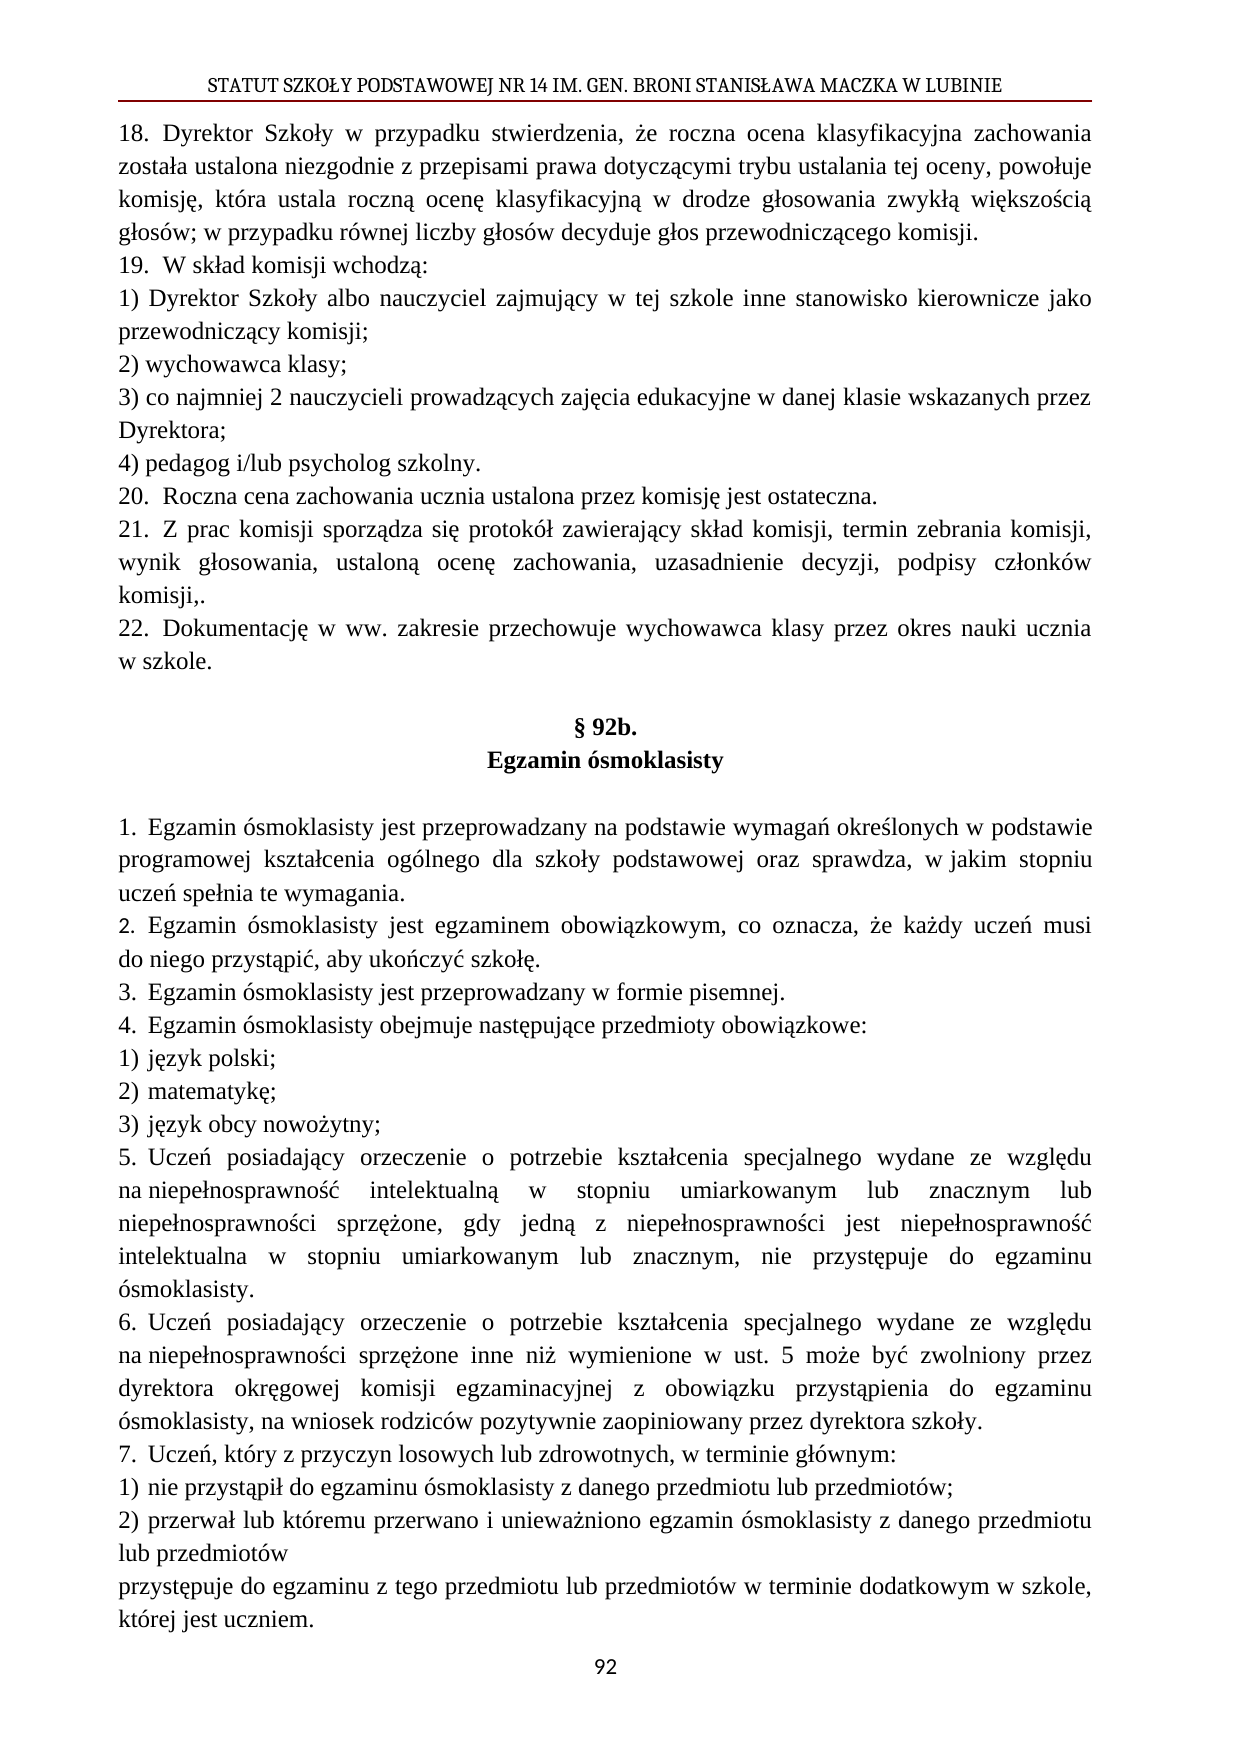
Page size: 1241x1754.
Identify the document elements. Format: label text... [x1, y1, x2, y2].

list język polski; [118, 1043, 1092, 1072]
text 3) co najmniej 2 nauczycieli prowadzących zajęcia edukacyjne w danej klasie wskazanych przez Dyrektora; [118, 382, 1092, 444]
text 1) Dyrektor Szkoły albo nauczyciel zajmujący w tej szkole inne stanowisko kierownicze jako przewodniczący komisji; [118, 283, 1092, 345]
list nie przystąpił do egzaminu ósmoklasisty z danego przedmiotu lub przedmiotów; [118, 1472, 1092, 1501]
text § 92b. [118, 712, 1092, 741]
list Z prac komisji sporządza się protokół zawierający skład komisji, termin zebrania komisji, wynik głosowania, ustaloną ocenę zachowania, uzasadnienie decyzji, podpisy członków komisji,. [118, 514, 1092, 609]
list język obcy nowożytny; [118, 1109, 1092, 1138]
list Egzamin ósmoklasisty obejmuje następujące przedmioty obowiązkowe: [118, 1010, 1092, 1039]
list W skład komisji wchodzą: [118, 250, 1092, 279]
list Egzamin ósmoklasisty jest przeprowadzany w formie pisemnej. [118, 977, 1092, 1006]
list Uczeń posiadający orzeczenie o potrzebie kształcenia specjalnego wydane ze względu na niepełnosprawności sprzężone inne niż wymienione w ust. 5 może być zwolniony przez dyrektora okręgowej komisji egzaminacyjnej z obowiązku przystąpienia do egzaminu ósmoklasisty, na wniosek rodziców pozytywnie zaopiniowany przez dyrektora szkoły. [118, 1307, 1092, 1435]
list Uczeń posiadający orzeczenie o potrzebie kształcenia specjalnego wydane ze względu na niepełnosprawność intelektualną w stopniu umiarkowanym lub znacznym lub niepełnosprawności sprzężone, gdy jedną z niepełnosprawności jest niepełnosprawność intelektualna w stopniu umiarkowanym lub znacznym, nie przystępuje do egzaminu ósmoklasisty. [118, 1142, 1092, 1303]
text Egzamin ósmoklasisty [118, 746, 1092, 774]
list Egzamin ósmoklasisty jest przeprowadzany na podstawie wymagań określonych w podstawie programowej kształcenia ogólnego dla szkoły podstawowej oraz sprawdza, w jakim stopniu uczeń spełnia te wymagania. [118, 812, 1092, 906]
list przerwał lub któremu przerwano i unieważniono egzamin ósmoklasisty z danego przedmiotu lub przedmiotów [118, 1505, 1092, 1567]
list Egzamin ósmoklasisty jest egzaminem obowiązkowym, co oznacza, że każdy uczeń musi do niego przystąpić, aby ukończyć szkołę. [118, 911, 1092, 973]
list Uczeń, który z przyczyn losowych lub zdrowotnych, w terminie głównym: [118, 1439, 1092, 1468]
list Dokumentację w ww. zakresie przechowuje wychowawca klasy przez okres nauki ucznia w szkole. [118, 613, 1092, 675]
text 4) pedagog i/lub psycholog szkolny. [118, 448, 1092, 477]
list matematykę; [118, 1076, 1092, 1105]
list Dyrektor Szkoły w przypadku stwierdzenia, że roczna ocena klasyfikacyjna zachowania została ustalona niezgodnie z przepisami prawa dotyczącymi trybu ustalania tej oceny, powołuje komisję, która ustala roczną ocenę klasyfikacyjną w drodze głosowania zwykłą większością głosów; w przypadku równej liczby głosów decyduje głos przewodniczącego komisji. [118, 118, 1092, 246]
list Roczna cena zachowania ucznia ustalona przez komisję jest ostateczna. [118, 481, 1092, 510]
text 2) wychowawca klasy; [118, 349, 1092, 378]
text przystępuje do egzaminu z tego przedmiotu lub przedmiotów w terminie dodatkowym w szkole, której jest uczniem. [118, 1571, 1092, 1633]
